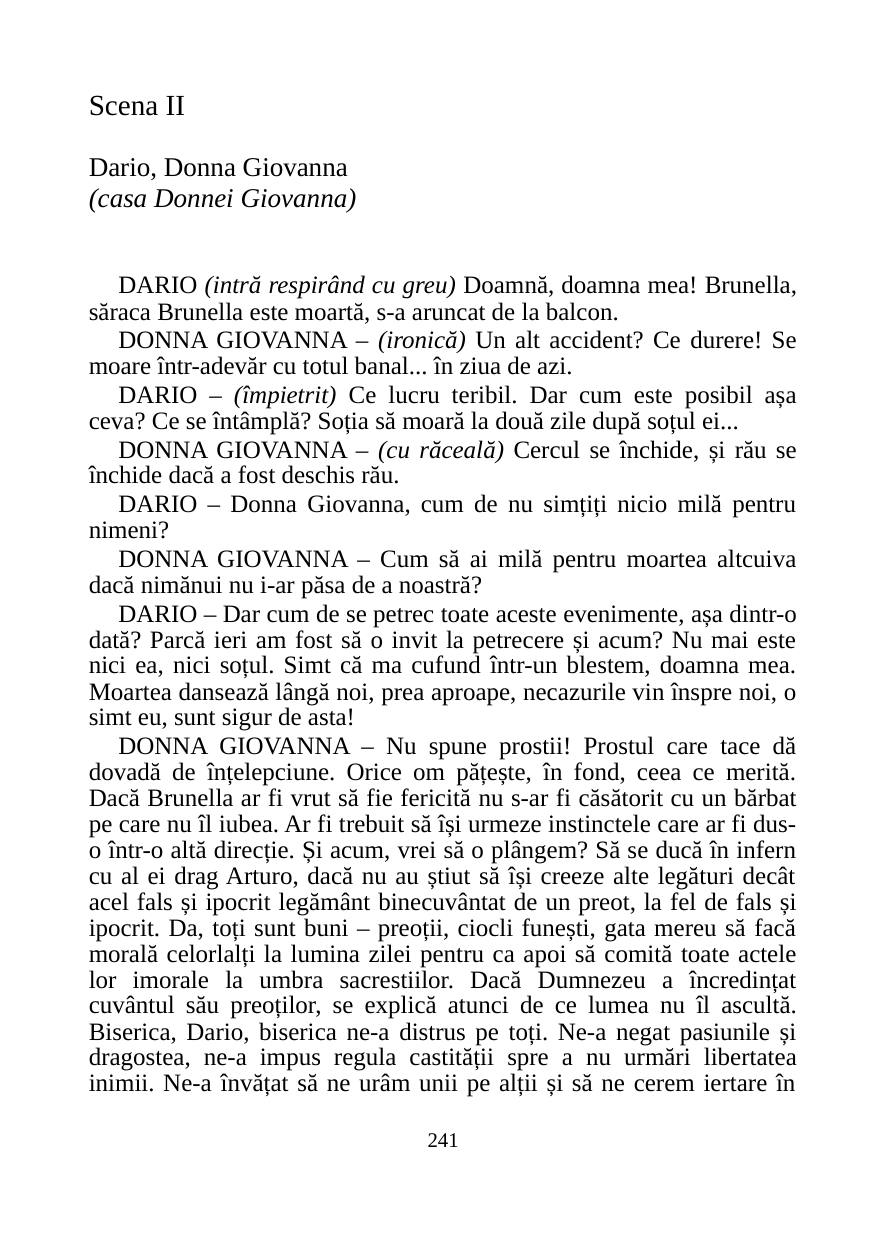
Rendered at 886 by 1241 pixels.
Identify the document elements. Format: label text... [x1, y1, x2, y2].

text Dario, Donna Giovanna [88, 151, 797, 182]
text DARIO – Donna Giovanna, cum de nu simțiți nicio milă pentru nimeni? [88, 489, 797, 544]
text DARIO (intră respirând cu greu) Doamnă, doamna mea! Brunella, săraca Brunella este moartă, s-a aruncat de la balcon. [88, 271, 797, 325]
text DARIO – Dar cum de se petrec toate aceste evenimente, așa dintr-o dată? Parcă ieri am fost să o invit la petrecere și acum? Nu mai este nici ea, nici soțul. Simt că ma cufund într-un blestem, doamna mea. Moartea dansează lângă noi, prea aproape, necazurile vin înspre noi, o simt eu, sunt sigur de asta! [88, 599, 797, 731]
text DONNA GIOVANNA – Nu spune prostii! Prostul care tace dă dovadă de înțelepciune. Orice om pățește, în fond, ceea ce merită. Dacă Brunella ar fi vrut să fie fericită nu s-ar fi căsătorit cu un bărbat pe care nu îl iubea. Ar fi trebuit să își urmeze instinctele care ar fi dus-o într-o altă direcție. Și acum, vrei să o plângem? Să se ducă în infern cu al ei drag Arturo, dacă nu au știut să își creeze alte legături decât acel fals și ipocrit legământ binecuvântat de un preot, la fel de fals și ipocrit. Da, toți sunt buni – preoții, ciocli funești, gata mereu să facă morală celorlalți la lumina zilei pentru ca apoi să comită toate actele lor imorale la umbra sacrestiilor. Dacă Dumnezeu a încredințat cuvântul său preoților, se explică atunci de ce lumea nu îl ascultă. Biserica, Dario, biserica ne-a distrus pe toți. Ne-a negat pasiunile și dragostea, ne-a impus regula castității spre a nu urmări libertatea inimii. Ne-a învățat să ne urâm unii pe alții și să ne cerem iertare în [88, 731, 797, 1097]
text DONNA GIOVANNA – Cum să ai milă pentru moartea altcuiva dacă nimănui nu i-ar păsa de a noastră? [88, 544, 797, 599]
text DONNA GIOVANNA – (cu răceală) Cercul se închide, și rău se închide dacă a fost deschis rău. [88, 435, 797, 489]
text DONNA GIOVANNA – (ironică) Un alt accident? Ce durere! Se moare într-adevăr cu totul banal... în ziua de azi. [88, 325, 797, 380]
text Scena II [88, 88, 797, 122]
text (casa Donnei Giovanna) [88, 182, 797, 213]
text DARIO – (împietrit) Ce lucru teribil. Dar cum este posibil așa ceva? Ce se întâmplă? Soția să moară la două zile după soțul ei... [88, 380, 797, 435]
